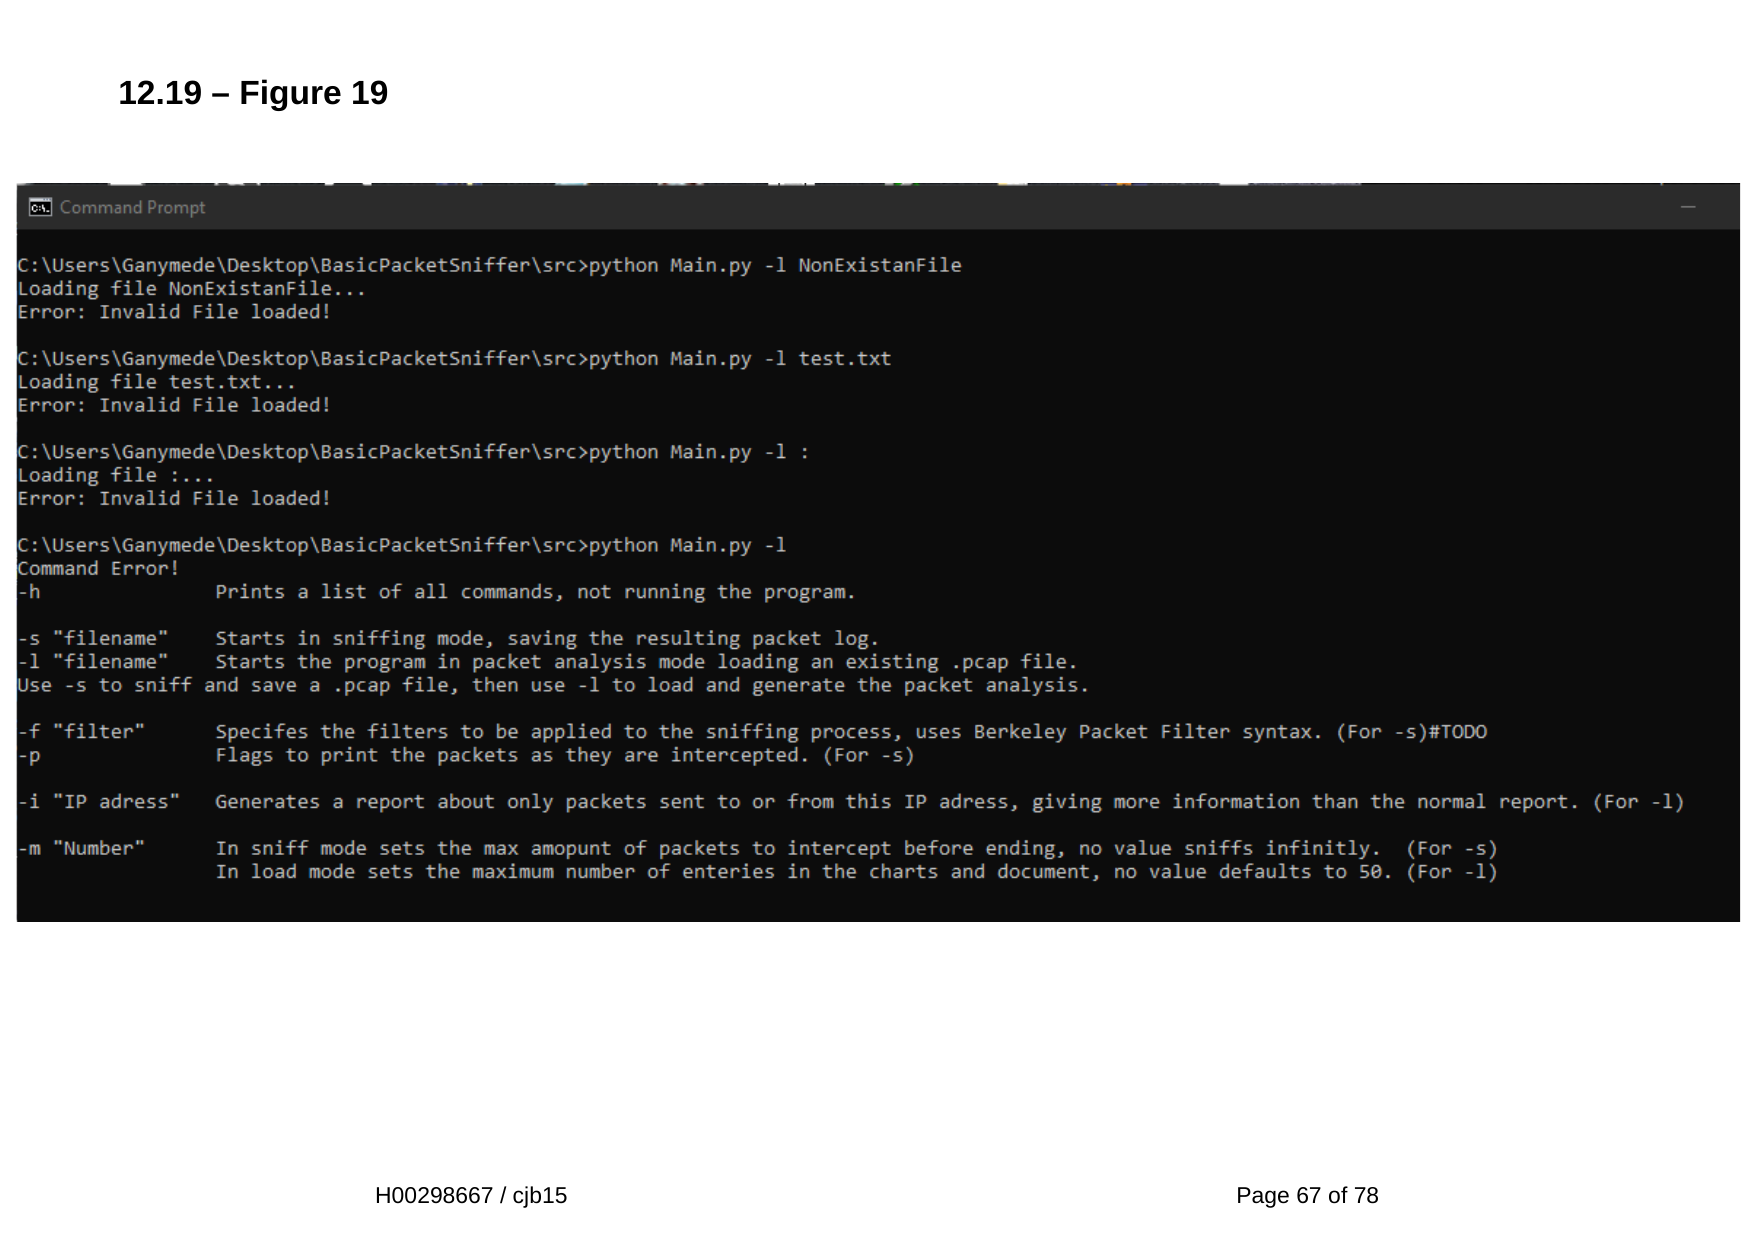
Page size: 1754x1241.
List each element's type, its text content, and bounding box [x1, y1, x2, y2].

subtitle 12.19 – Figure 19 [118, 73, 1636, 112]
picture [16, 183, 1741, 922]
